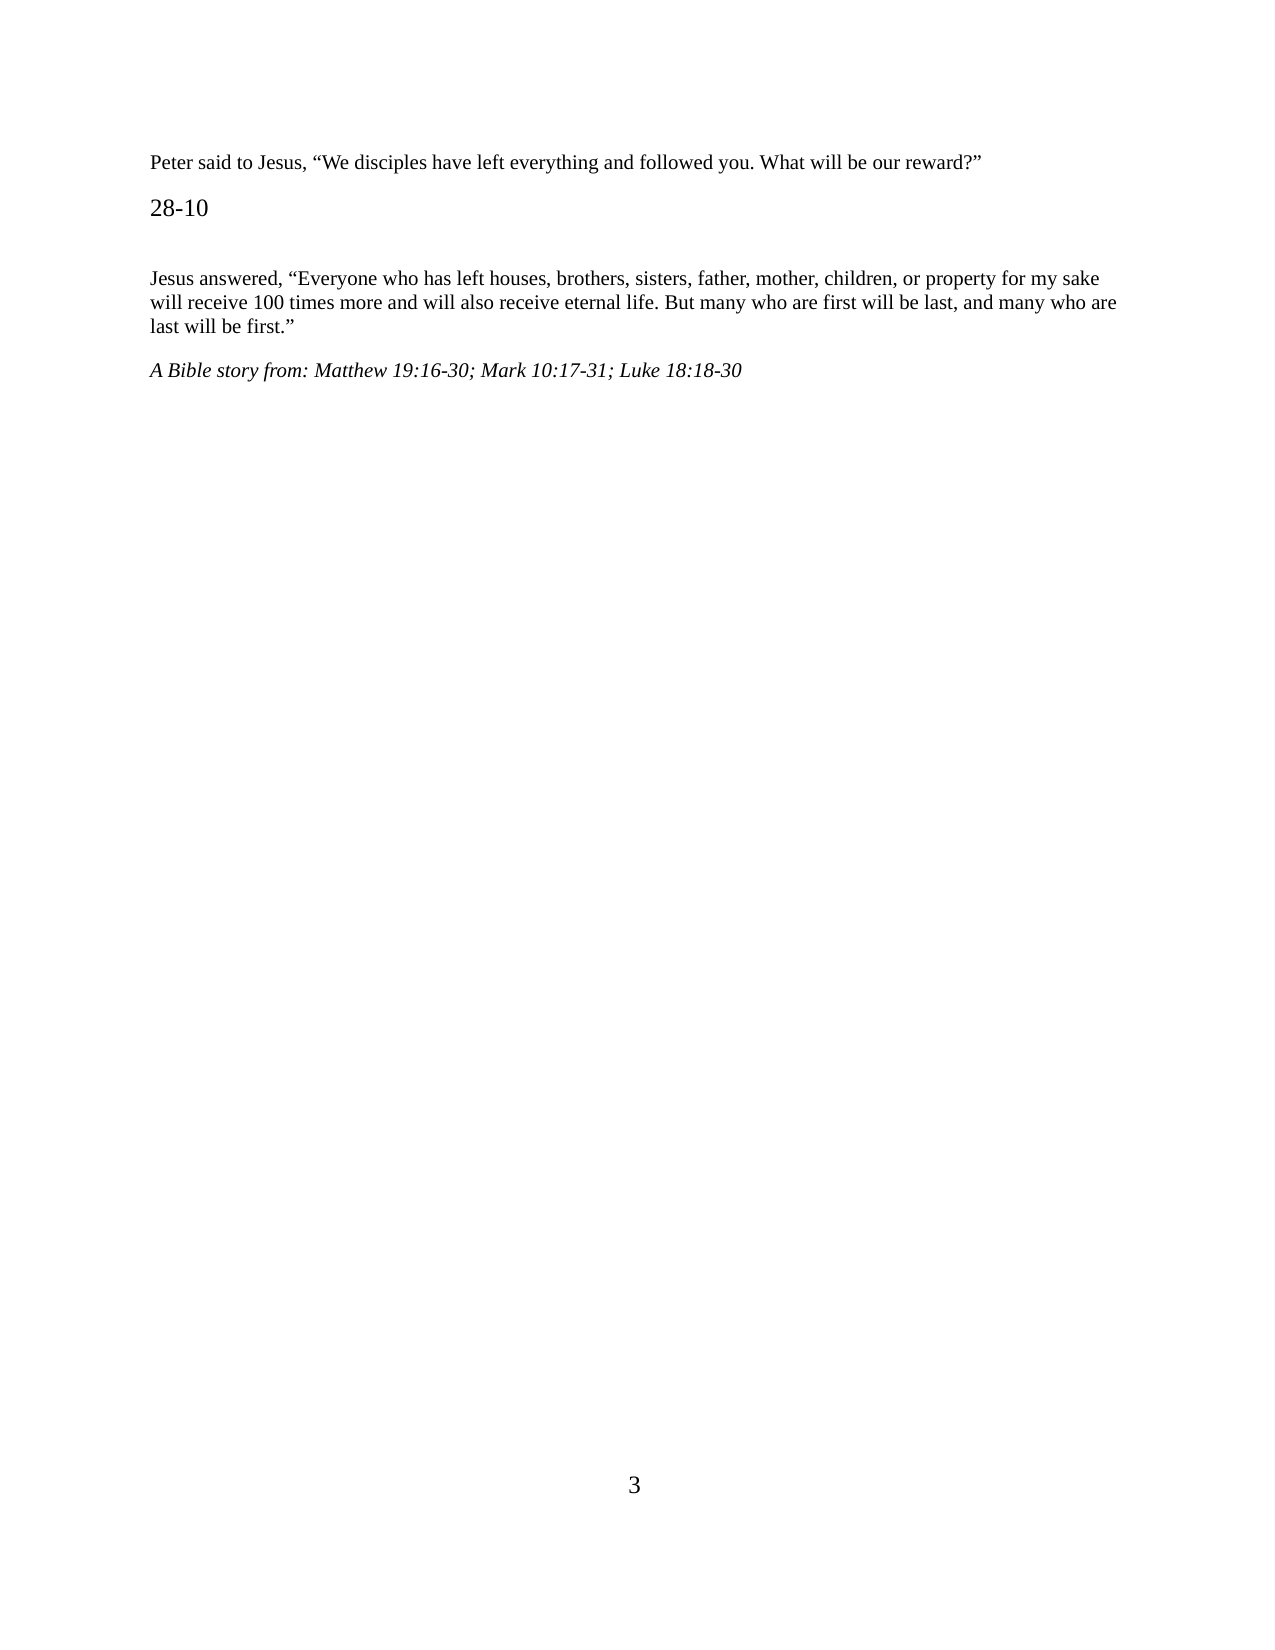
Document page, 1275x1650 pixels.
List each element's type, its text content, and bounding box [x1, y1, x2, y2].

text Peter said to Jesus, “We disciples have left everything and followed you. What will be our reward?” [150, 150, 1125, 174]
text A Bible story from: Matthew 19:16-30; Mark 10:17-31; Luke 18:18-30 [150, 357, 1125, 382]
subtitle 28-10 [150, 193, 1125, 222]
text Jesus answered, “Everyone who has left houses, brothers, sisters, father, mother, children, or property for my sake will receive 100 times more and will also receive eternal life. But many who are first will be last, and many who are last will be first.” [150, 266, 1125, 338]
